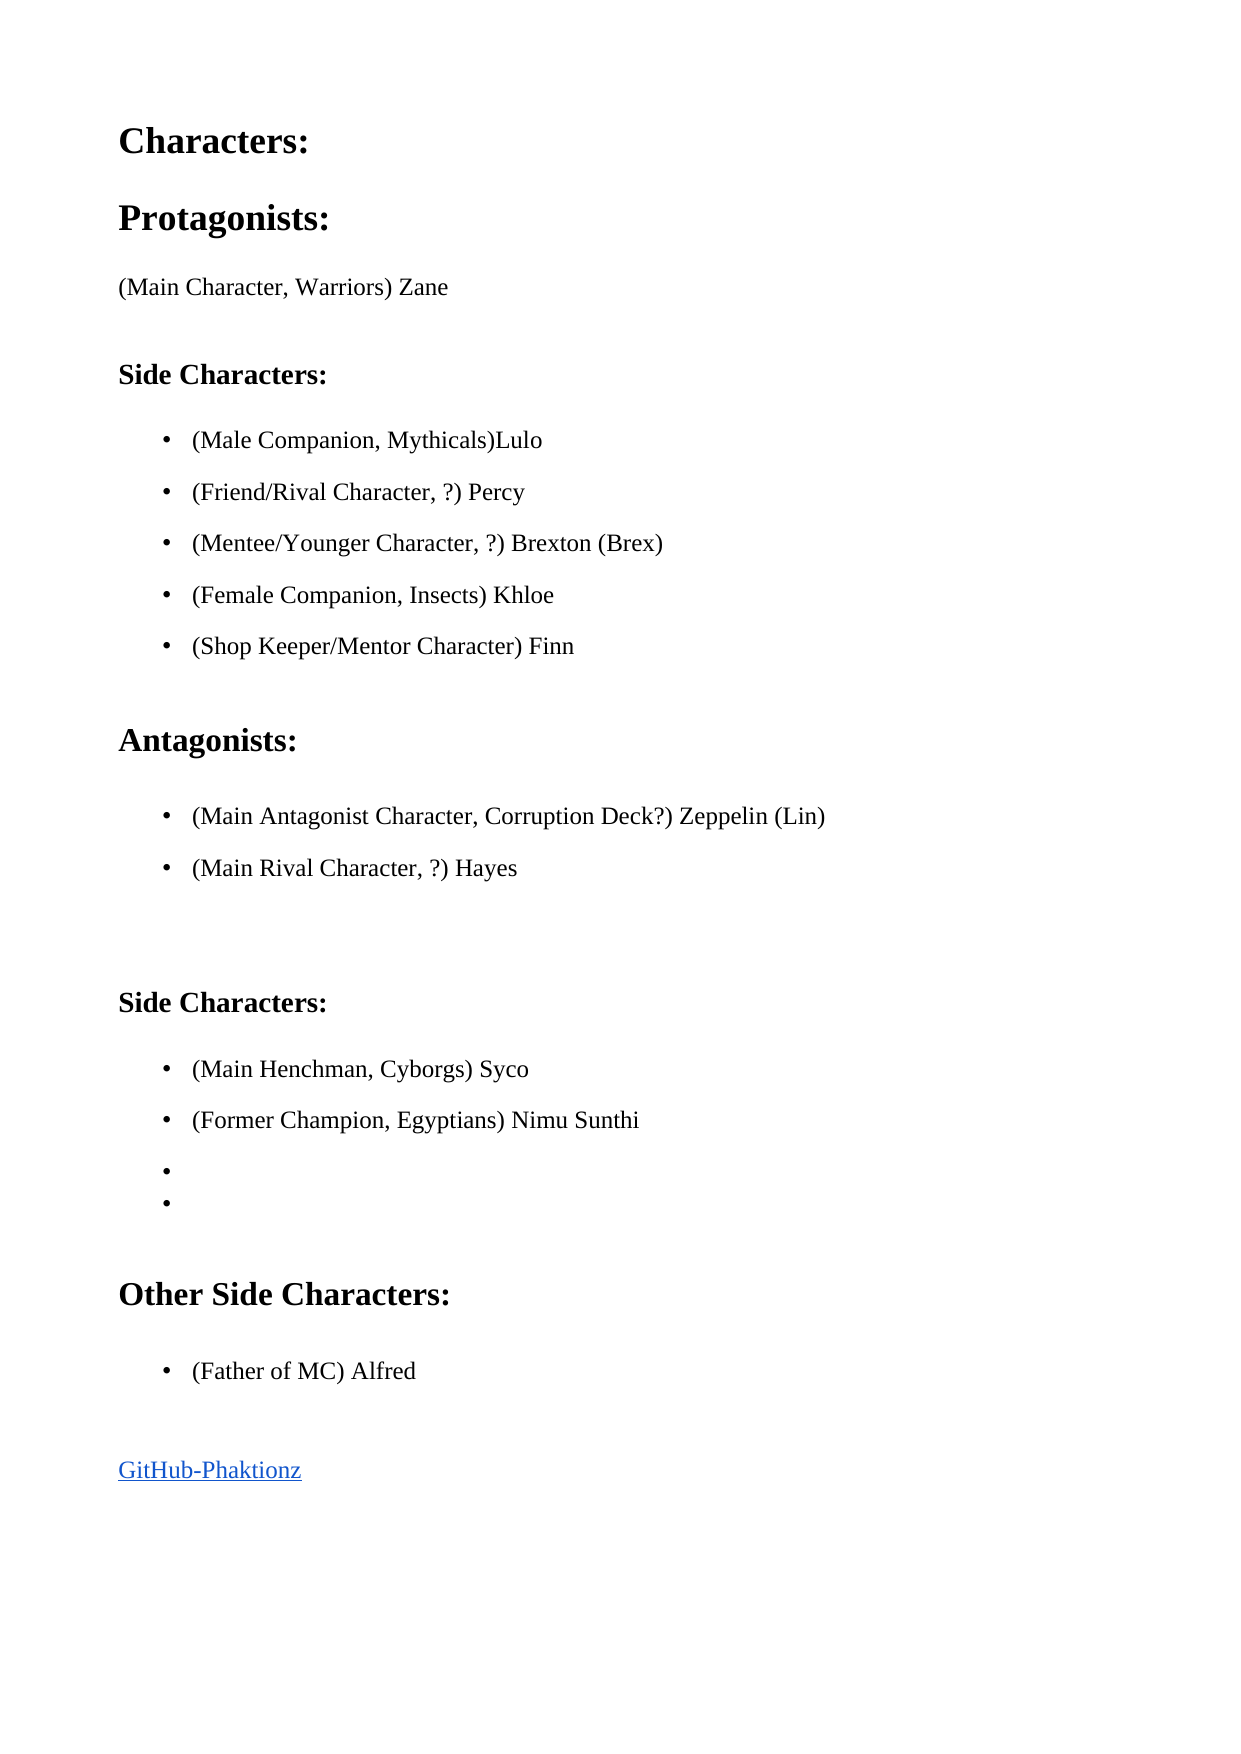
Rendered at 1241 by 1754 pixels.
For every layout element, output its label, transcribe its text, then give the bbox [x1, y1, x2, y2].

list (Mentee/Younger Character, ?) Brexton (Brex) [162, 528, 1122, 557]
subtitle Side Characters: [118, 357, 1122, 391]
list (Female Companion, Insects) Khloe [162, 580, 1122, 609]
list (Shop Keeper/Mentor Character) Finn [162, 631, 1122, 660]
subtitle Antagonists: [118, 720, 1122, 759]
list (Main Henchman, Cyborgs) Syco [162, 1054, 1122, 1082]
list (Main Rival Character, ?) Hayes [162, 853, 1122, 882]
list (Main Antagonist Character, Corruption Deck?) Zeppelin (Lin) [162, 801, 1122, 830]
subtitle Protagonists: [118, 195, 1122, 238]
list (Father of MC) Alfred [162, 1356, 1122, 1384]
text (Main Character, Warriors) Zane [118, 272, 1122, 301]
list (Former Champion, Egyptians) Nimu Sunthi [162, 1105, 1122, 1134]
subtitle Side Characters: [118, 985, 1122, 1019]
list (Friend/Rival Character, ?) Percy [162, 477, 1122, 506]
text GitHub-Phaktionz [118, 1455, 1122, 1483]
subtitle Other Side Characters: [118, 1275, 1122, 1313]
list (Male Companion, Mythicals)Lulo [162, 426, 1122, 454]
subtitle Characters: [118, 118, 1122, 161]
